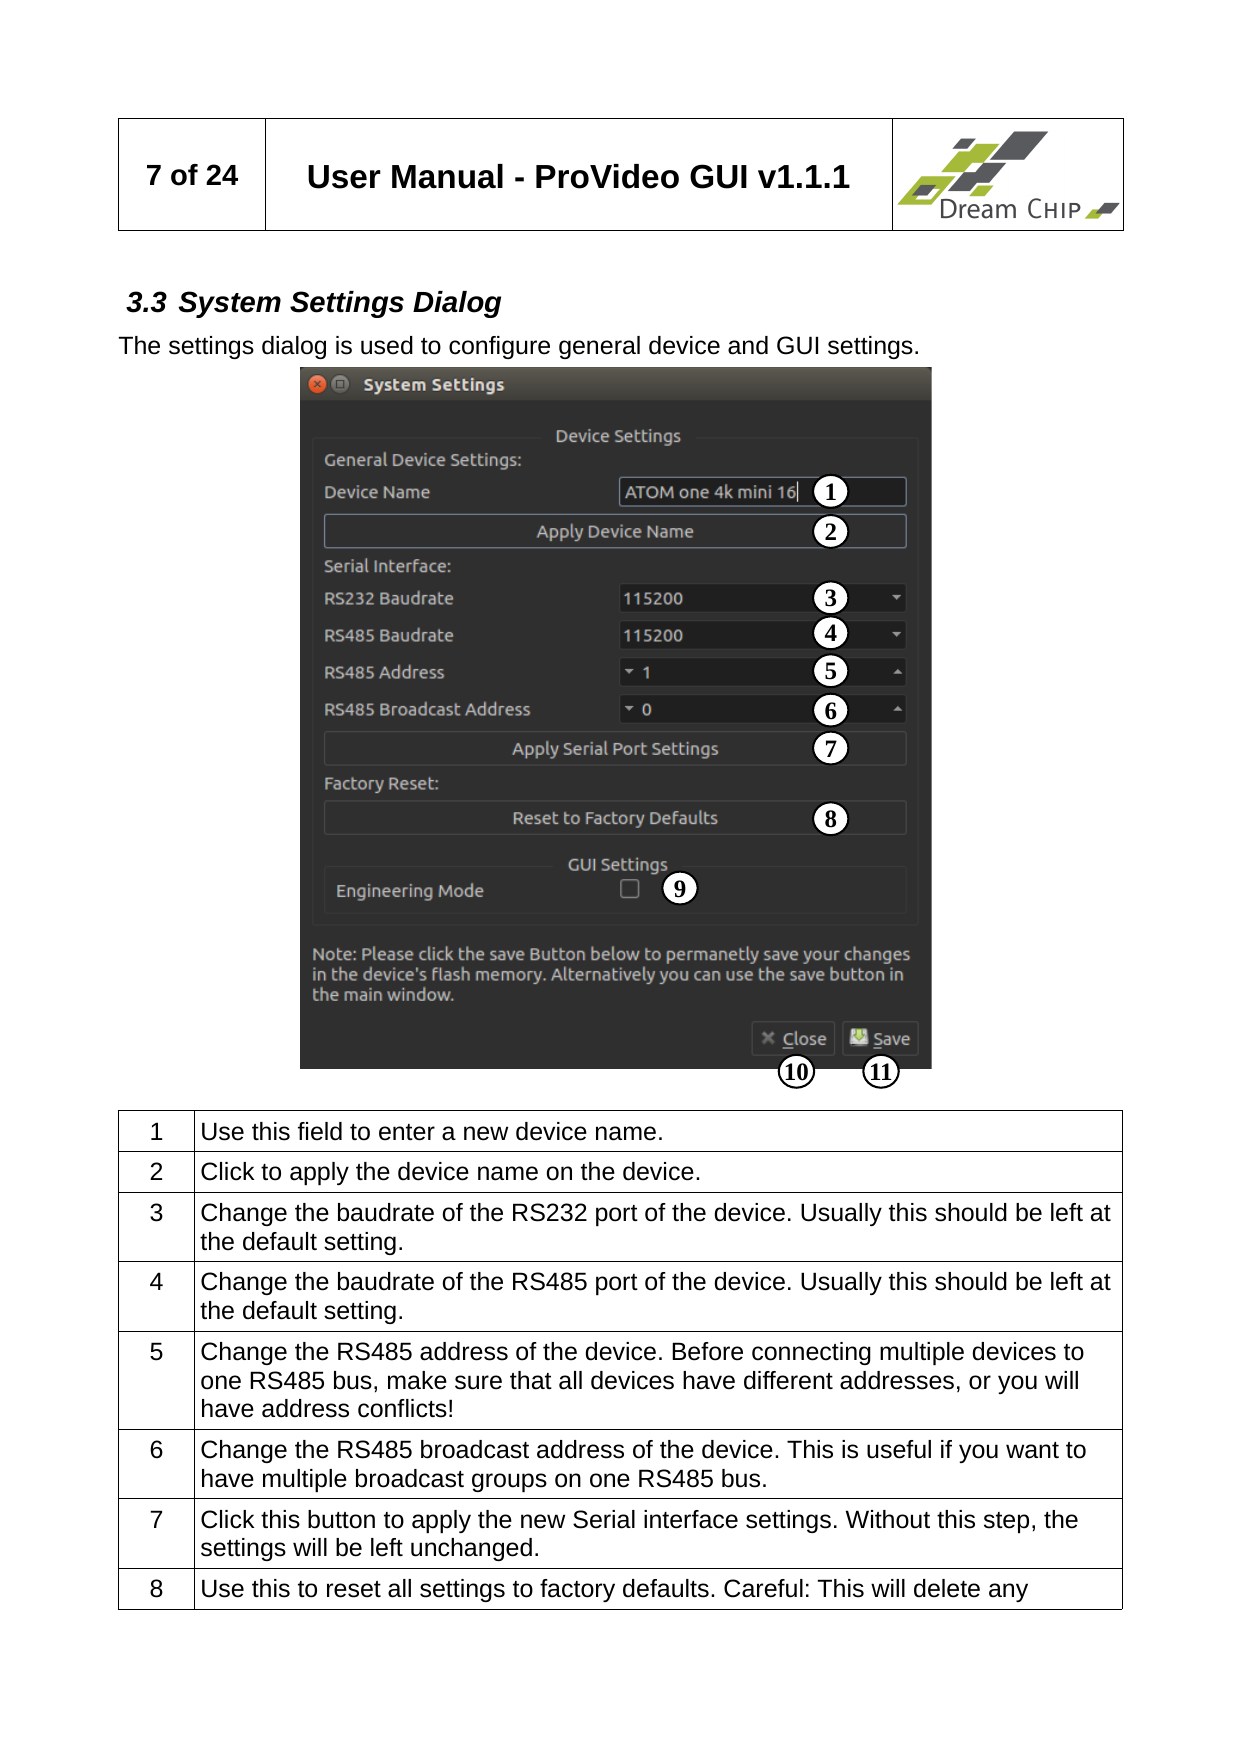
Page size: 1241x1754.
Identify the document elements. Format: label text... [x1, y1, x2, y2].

table_cell 4 [119, 1262, 194, 1331]
subtitle System Settings Dialog [118, 285, 1122, 318]
table_cell 5 [119, 1332, 194, 1429]
table_cell Change the RS485 address of the device. Before connecting multiple devices to one RS485 bus, make sure that all devices have different addresses, or you will have address conflicts! [195, 1332, 1122, 1429]
table_cell 8 [119, 1569, 194, 1608]
table_cell 6 [119, 1430, 194, 1498]
picture [897, 130, 1120, 220]
table_cell 2 [119, 1152, 194, 1192]
table_header Use this field to enter a new device name. [195, 1111, 1122, 1151]
table_cell Click this button to apply the new Serial interface settings. Without this step, the settings will be left unchanged. [195, 1499, 1122, 1568]
table_cell Click to apply the device name on the device. [195, 1152, 1122, 1192]
picture [300, 367, 932, 1069]
table_cell Change the RS485 broadcast address of the device. This is useful if you want to have multiple broadcast groups on one RS485 bus. [195, 1430, 1122, 1498]
table_cell Change the baudrate of the RS485 port of the device. Usually this should be left at the default setting. [195, 1262, 1122, 1331]
text The settings dialog is used to configure general device and GUI settings. [118, 331, 1122, 360]
table_cell 7 [119, 1499, 194, 1568]
table_cell 3 [119, 1193, 194, 1261]
table_header 1 [119, 1111, 194, 1151]
table_cell Use this to reset all settings to factory defaults. Careful: This will delete any [195, 1569, 1122, 1608]
table_cell Change the baudrate of the RS232 port of the device. Usually this should be left at the default setting. [195, 1193, 1122, 1261]
